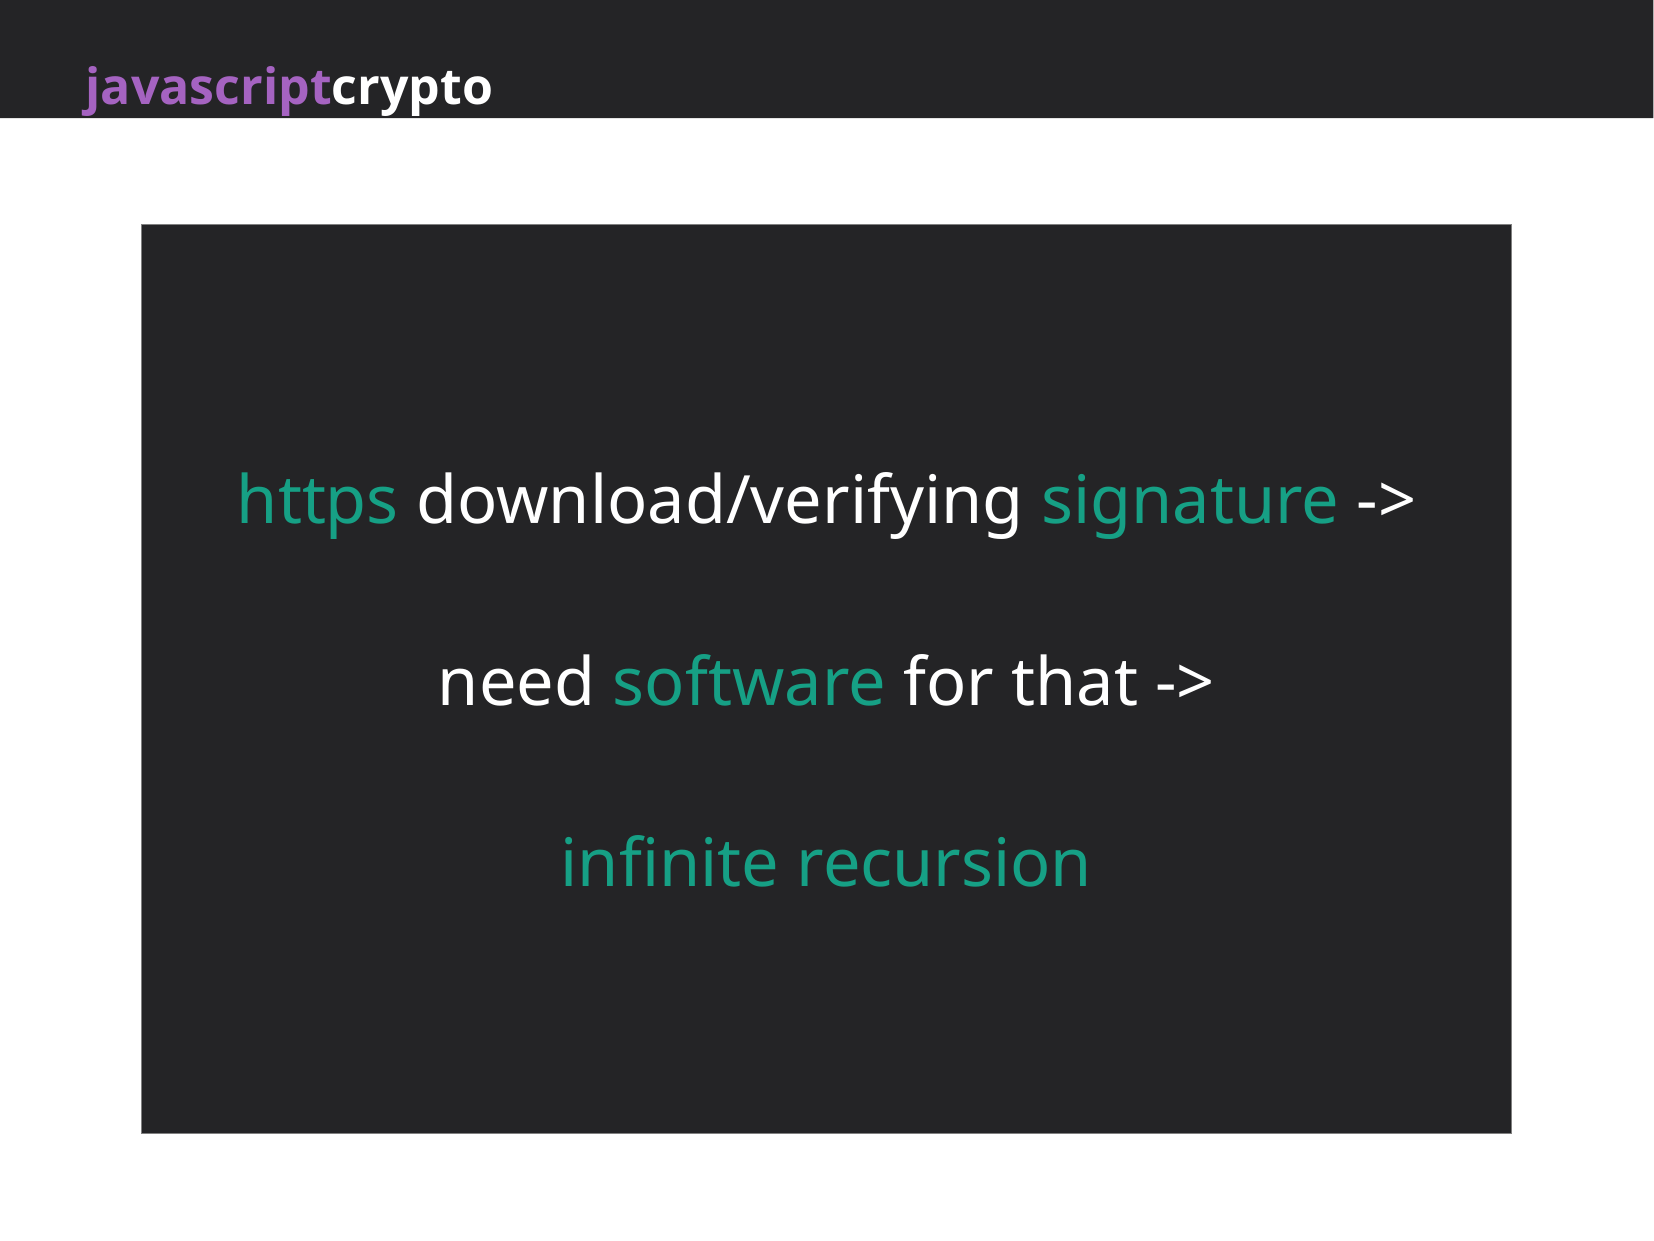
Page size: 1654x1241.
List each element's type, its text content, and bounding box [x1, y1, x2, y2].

text_box https download/verifying signature -> need software for that -> infinite recursion [141, 224, 1512, 1134]
text_box javascriptcrypto [70, 43, 544, 119]
text_box [0, 0, 1654, 119]
text_box [165, 531, 1441, 1087]
